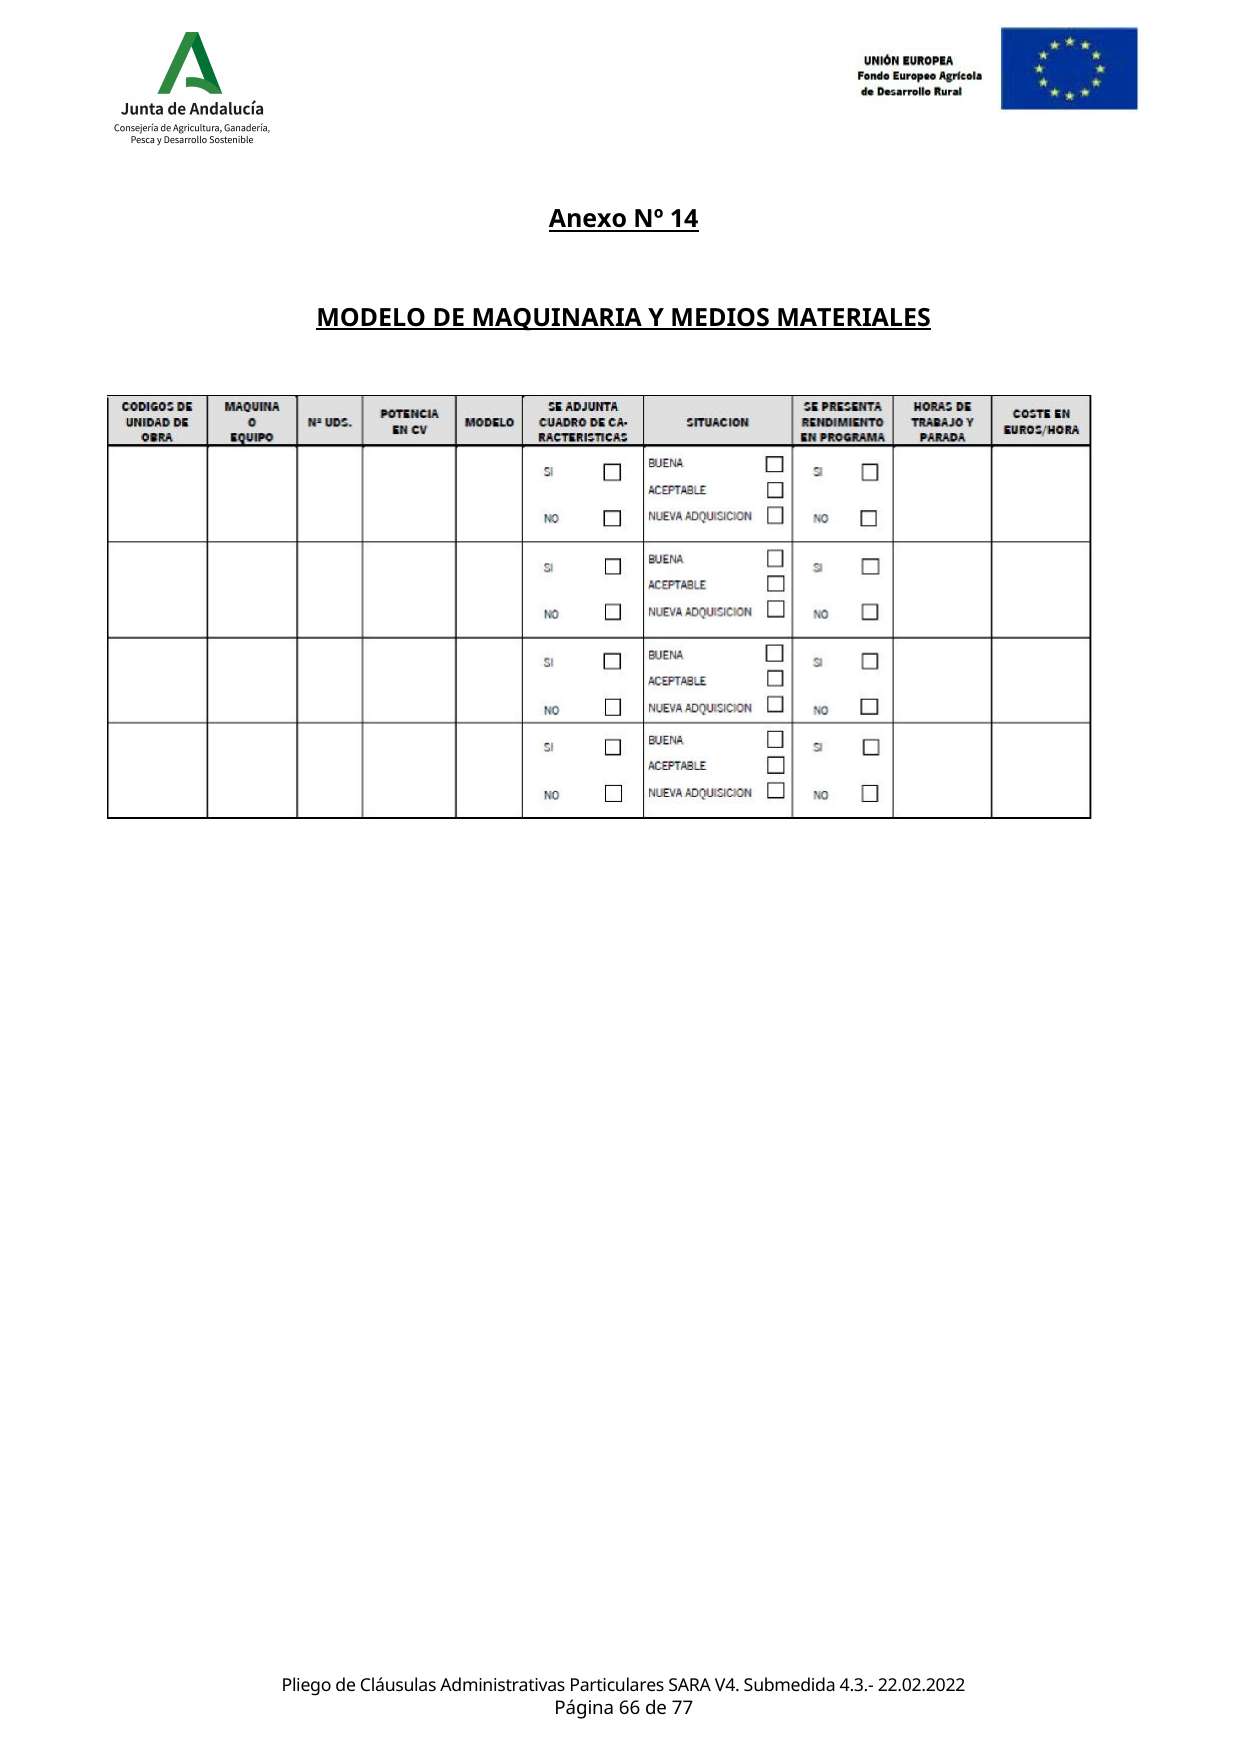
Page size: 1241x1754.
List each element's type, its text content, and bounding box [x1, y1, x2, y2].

picture [107, 395, 1092, 819]
picture [114, 32, 270, 152]
text MODELO DE MAQUINARIA Y MEDIOS MATERIALES [107, 299, 1140, 333]
picture [855, 24, 1139, 114]
text Anexo Nº 14 [107, 201, 1140, 235]
